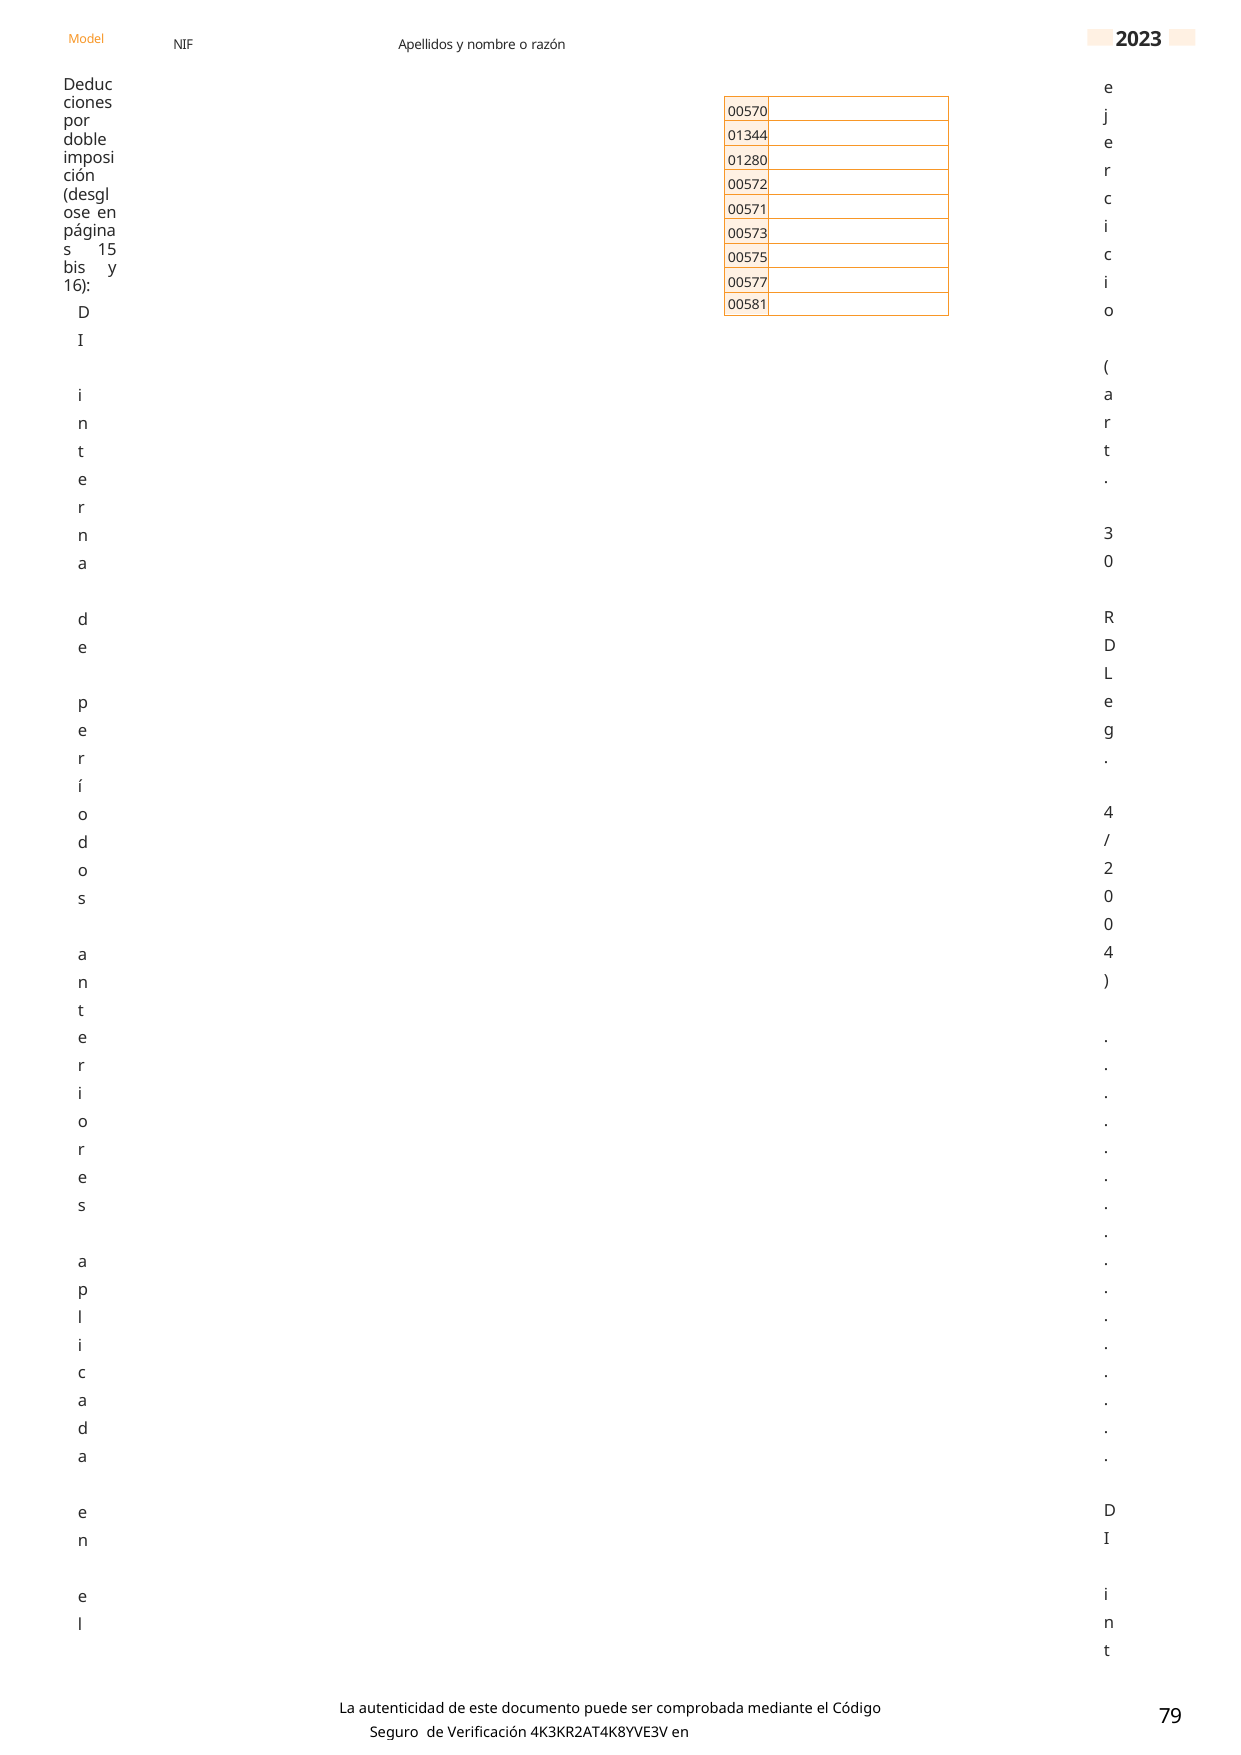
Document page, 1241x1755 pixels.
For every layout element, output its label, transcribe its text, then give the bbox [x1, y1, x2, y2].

table_cell 01344 [725, 121, 768, 145]
table_cell 00575 [725, 244, 768, 267]
table_cell [769, 219, 948, 243]
table_cell 00573 [725, 219, 768, 243]
table_cell 00571 [725, 195, 768, 218]
table_cell [769, 146, 948, 169]
text Deducciones por doble imposición (desglose en páginas 15 bis y 16): [63, 75, 116, 295]
table_cell 00572 [725, 170, 768, 194]
table_cell [769, 293, 948, 314]
table_cell [769, 170, 948, 194]
table_cell [769, 268, 948, 292]
table_header 00570 [725, 97, 768, 120]
table_cell 00581 [725, 293, 768, 314]
table_cell [769, 195, 948, 218]
table_cell [769, 244, 948, 267]
table_header [769, 97, 948, 120]
table_cell 00577 [725, 268, 768, 292]
table_cell [769, 121, 948, 145]
table_cell 01280 [725, 146, 768, 169]
text [718, 96, 955, 319]
